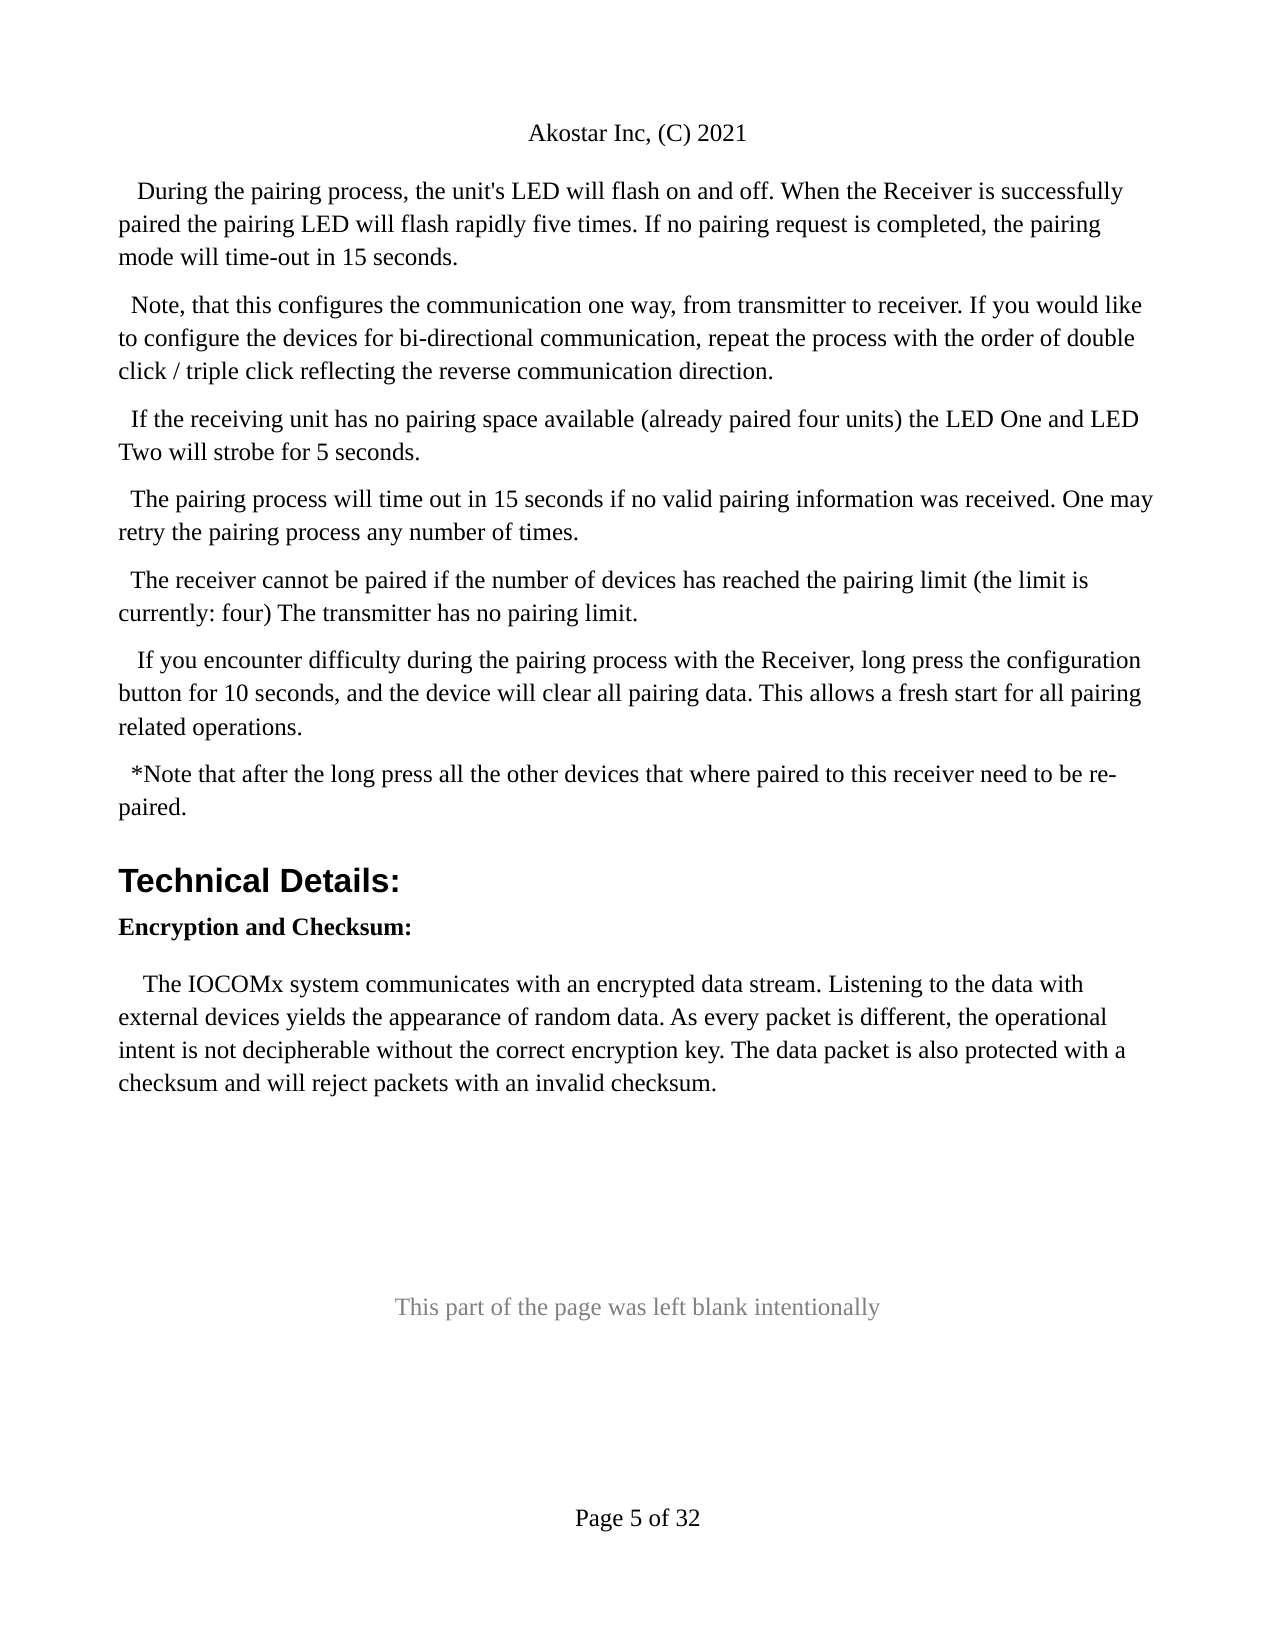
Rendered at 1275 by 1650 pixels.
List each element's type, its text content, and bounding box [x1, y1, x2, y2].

text If the receiving unit has no pairing space available (already paired four units) the LED One and LED Two will strobe for 5 seconds. [118, 404, 1157, 465]
text The receiver cannot be paired if the number of devices has reached the pairing limit (the limit is currently: four) The transmitter has no pairing limit. [118, 565, 1157, 627]
text If you encounter difficulty during the pairing process with the Receiver, long press the configuration button for 10 seconds, and the device will clear all pairing data. This allows a fresh start for all pairing related operations. [118, 646, 1157, 740]
text This part of the page was left blank intentionally [118, 1292, 1157, 1321]
text *Note that after the long press all the other devices that where paired to this receiver need to be re-paired. [118, 759, 1157, 821]
text Encryption and Checksum: [118, 912, 1157, 941]
text Note, that this configures the communication one way, from transmitter to receiver. If you would like to configure the devices for bi-directional communication, repeat the process with the order of double click / triple click reflecting the reverse communication direction. [118, 290, 1157, 385]
text The pairing process will time out in 15 seconds if no valid pairing information was received. One may retry the pairing process any number of times. [118, 484, 1157, 546]
text During the pairing process, the unit's LED will flash on and off. When the Receiver is successfully paired the pairing LED will flash rapidly five times. If no pairing request is completed, the pairing mode will time-out in 15 seconds. [118, 176, 1157, 271]
text The IOCOMx system communicates with an encrypted data stream. Listening to the data with external devices yields the appearance of random data. As every packet is different, the operational intent is not decipherable without the correct encryption key. The data packet is also protected with a checksum and will reject packets with an invalid checksum. [118, 969, 1157, 1097]
subtitle Technical Details: [118, 861, 1157, 899]
